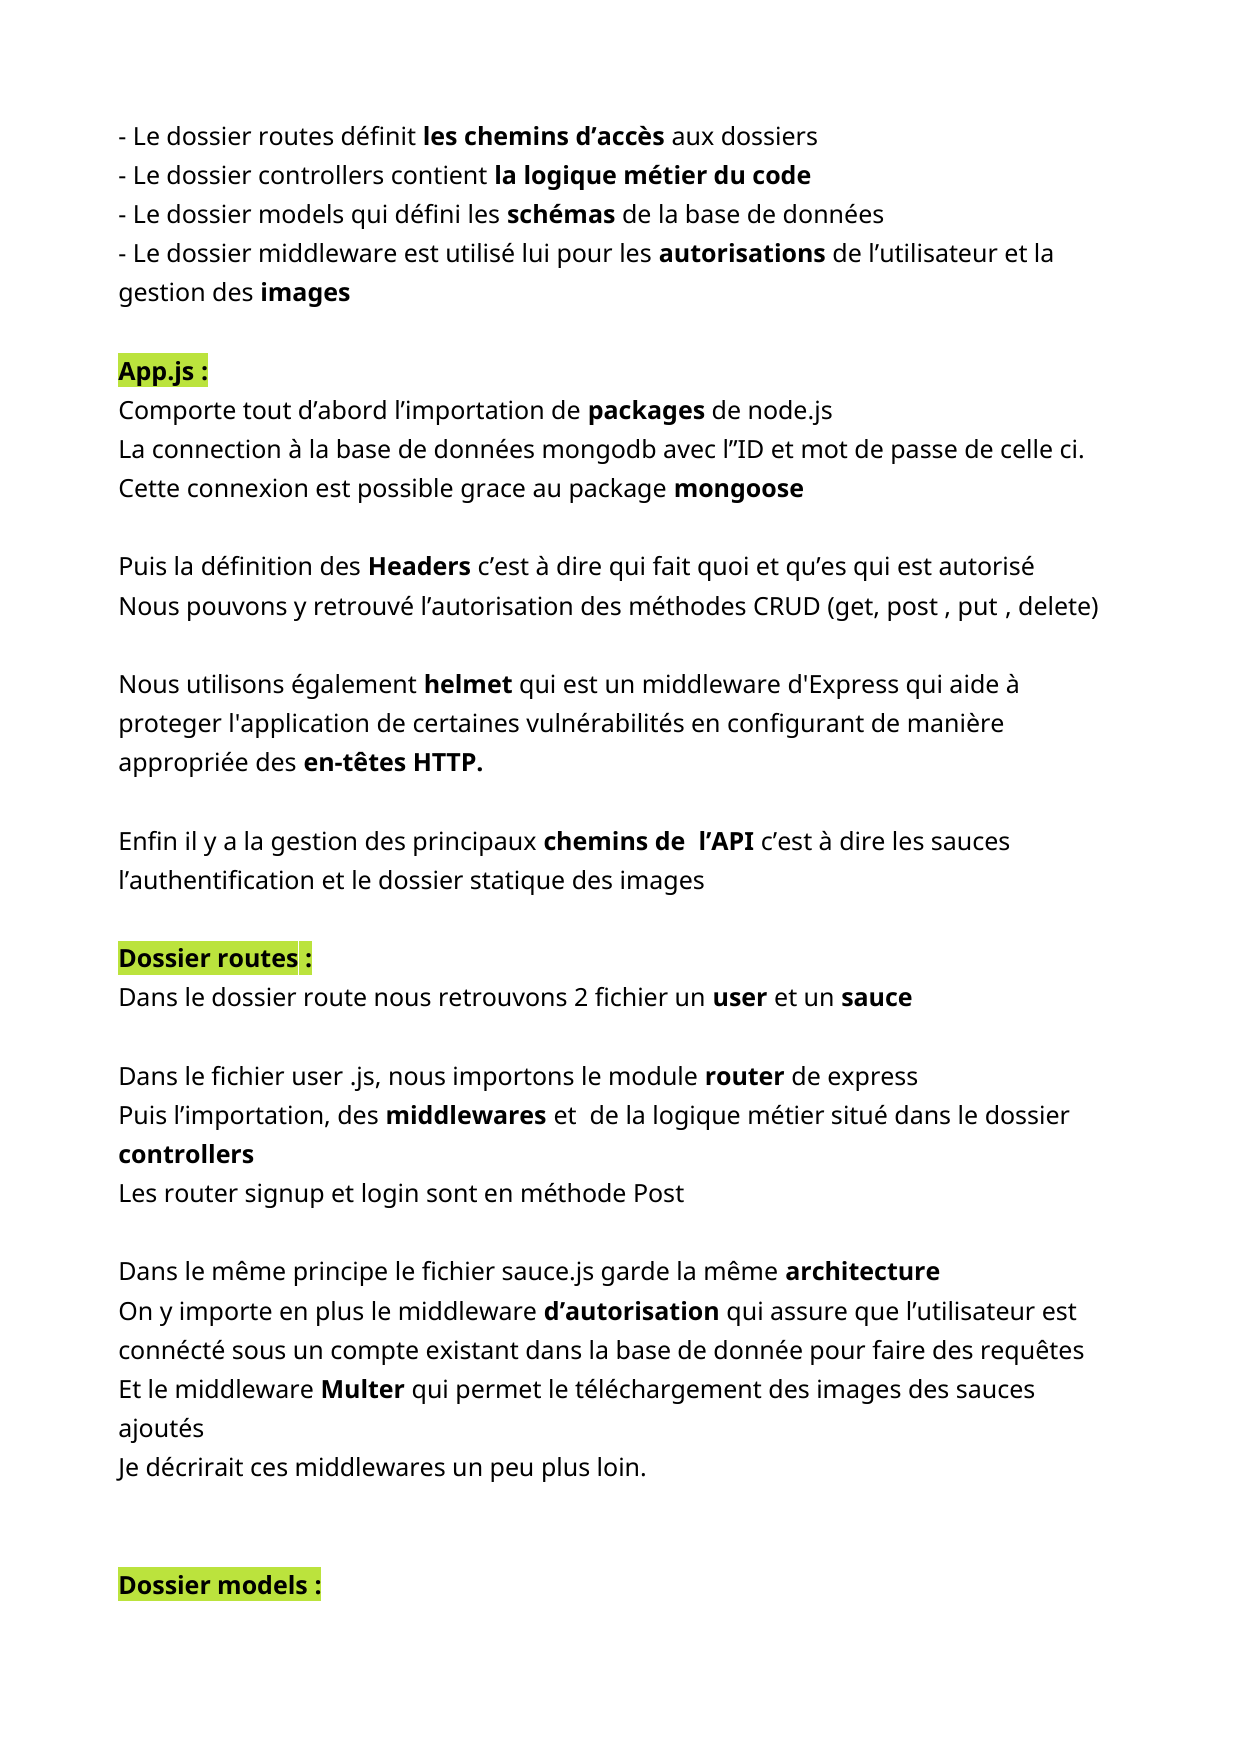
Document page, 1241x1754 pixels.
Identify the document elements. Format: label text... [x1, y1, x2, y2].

text Comporte tout d’abord l’importation de packages de node.js [118, 392, 1122, 426]
text Nous utilisons également helmet qui est un middleware d'Express qui aide à proteger l'application de certaines vulnérabilités en configurant de manière appropriée des en-têtes HTTP. [118, 666, 1122, 779]
text Dossier routes : [118, 941, 1122, 975]
text Dans le fichier user .js, nous importons le module router de express [118, 1058, 1122, 1092]
text Nous pouvons y retrouvé l’autorisation des méthodes CRUD (get, post , put , delete) [118, 588, 1122, 622]
text App.js : [118, 353, 1122, 387]
text Je décrirait ces middlewares un peu plus loin. [118, 1450, 1122, 1484]
text Dossier models : [118, 1567, 1122, 1601]
text Et le middleware Multer qui permet le téléchargement des images des sauces ajoutés [118, 1371, 1122, 1445]
text - Le dossier models qui défini les schémas de la base de données [118, 196, 1122, 231]
text Enfin il y a la gestion des principaux chemins de l’API c’est à dire les sauces l’authentification et le dossier statique des images [118, 823, 1122, 896]
text La connection à la base de données mongodb avec l’’ID et mot de passe de celle ci. [118, 431, 1122, 466]
text On y importe en plus le middleware d’autorisation qui assure que l’utilisateur est connécté sous un compte existant dans la base de donnée pour faire des requêtes [118, 1293, 1122, 1366]
text - Le dossier middleware est utilisé lui pour les autorisations de l’utilisateur et la gestion des images [118, 236, 1122, 309]
text Dans le même principe le fichier sauce.js garde la même architecture [118, 1254, 1122, 1288]
text Puis l’importation, des middlewares et de la logique métier situé dans le dossier controllers [118, 1097, 1122, 1171]
text Les router signup et login sont en méthode Post [118, 1176, 1122, 1210]
text - Le dossier controllers contient la logique métier du code [118, 157, 1122, 191]
text Dans le dossier route nous retrouvons 2 fichier un user et un sauce [118, 980, 1122, 1014]
text Puis la définition des Headers c’est à dire qui fait quoi et qu’es qui est autorisé [118, 549, 1122, 583]
text - Le dossier routes définit les chemins d’accès aux dossiers [118, 118, 1122, 152]
text Cette connexion est possible grace au package mongoose [118, 471, 1122, 505]
